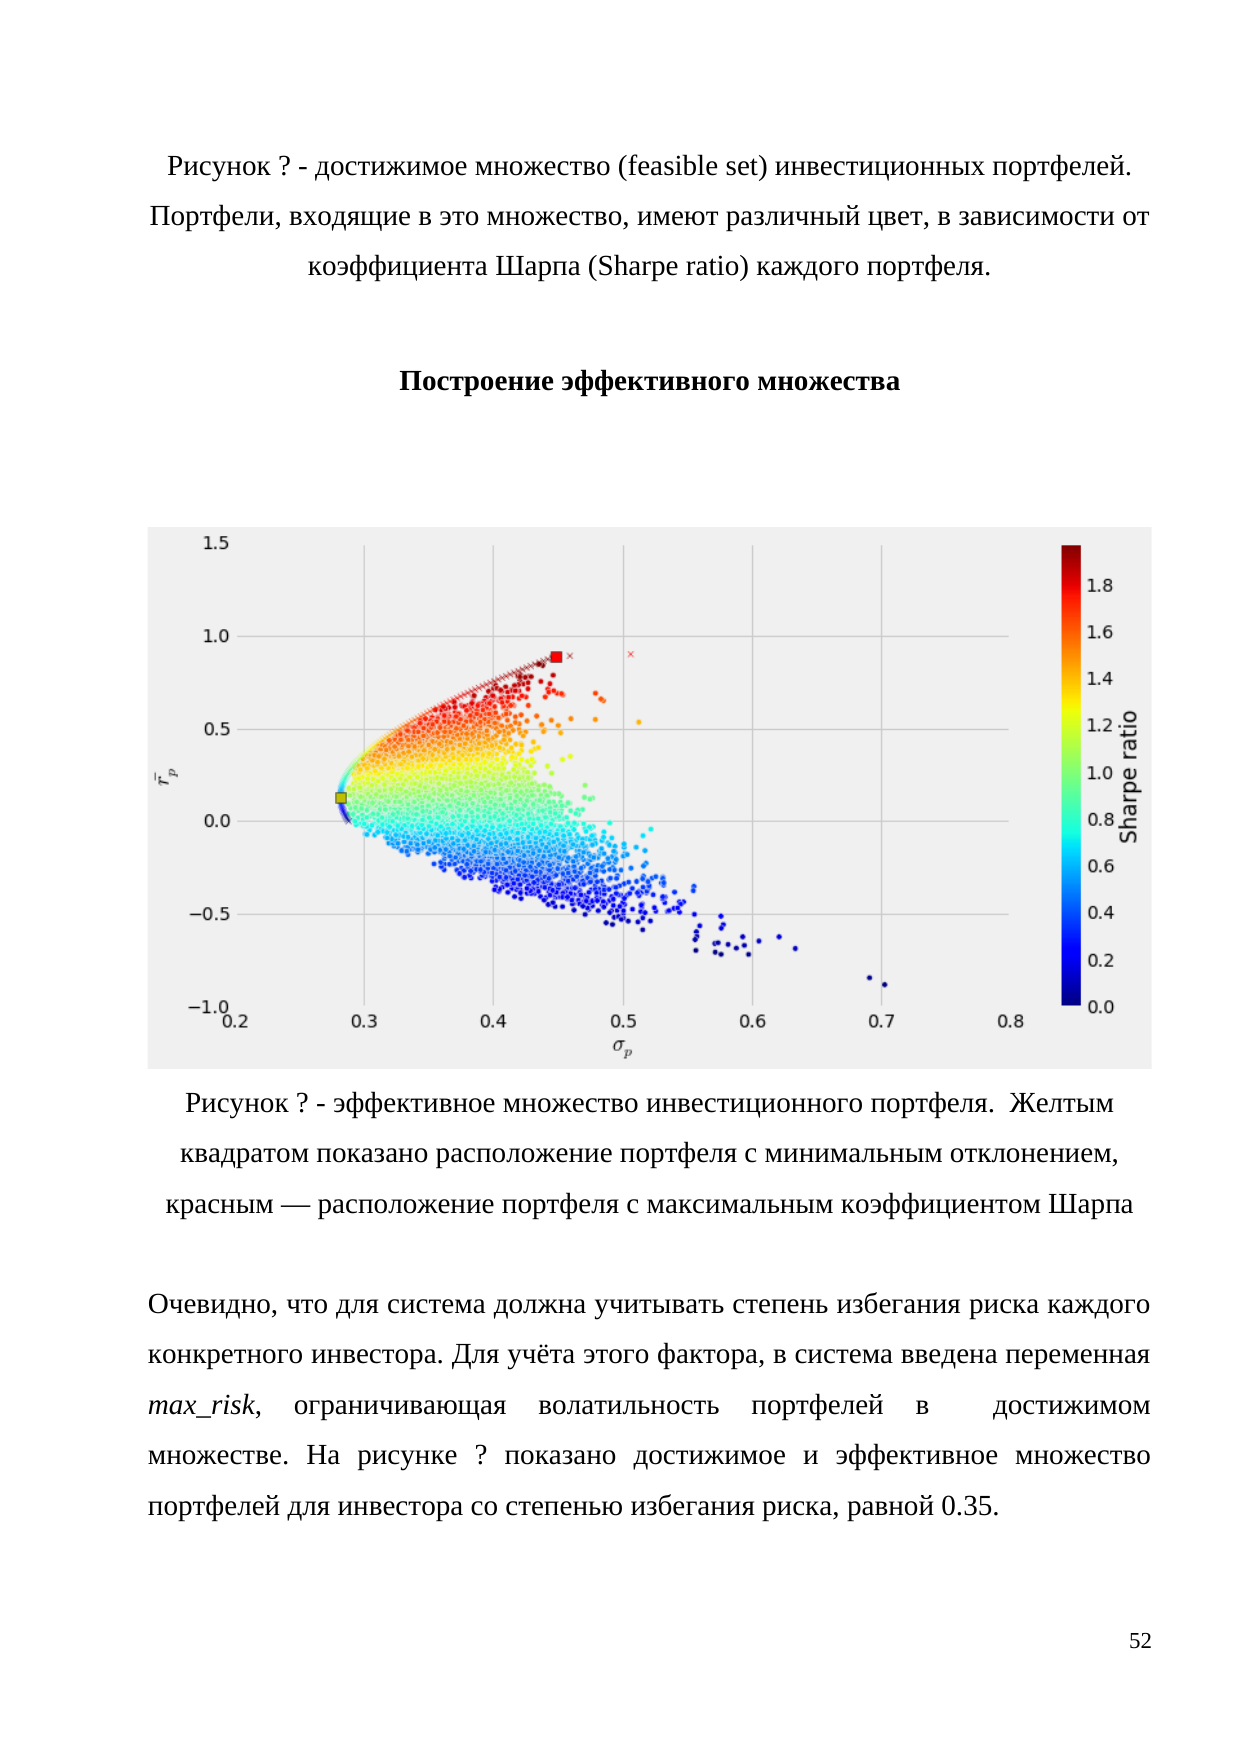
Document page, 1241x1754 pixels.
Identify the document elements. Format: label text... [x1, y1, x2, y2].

text Рисунок ? - эффективное множество инвестиционного портфеля. Желтым квадратом показано расположение портфеля с минимальным отклонением, красным — расположение портфеля с максимальным коэффициентом Шарпа [148, 1085, 1152, 1219]
text Очевидно, что для система должна учитывать степень избегания риска каждого конкретного инвестора. Для учёта этого фактора, в система введена переменная max_risk, ограничивающая волатильность портфелей в достижимом множестве. На рисунке ? показано достижимое и эффективное множество портфелей для инвестора со степенью избегания риска, равной 0.35. [148, 1286, 1152, 1521]
text Рисунок ? - достижимое множество (feasible set) инвестиционных портфелей. Портфели, входящие в это множество, имеют различный цвет, в зависимости от коэффициента Шарпа (Sharpe ratio) каждого портфеля. [148, 148, 1152, 282]
picture [147, 527, 1152, 1069]
subtitle Построение эффективного множества [148, 363, 1152, 397]
